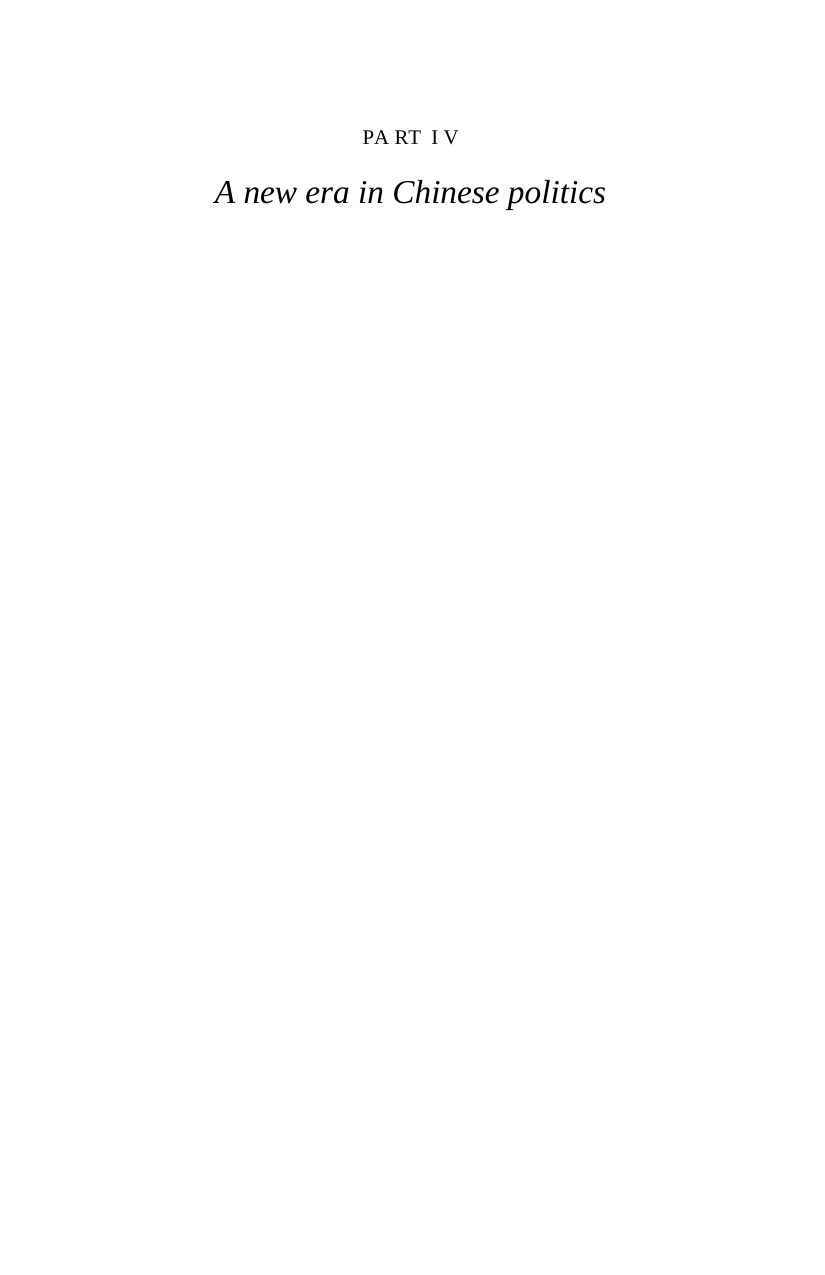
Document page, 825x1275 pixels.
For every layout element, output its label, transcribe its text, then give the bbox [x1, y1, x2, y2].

text A new era in Chinese politics [214, 172, 610, 211]
text PA RT I V [362, 125, 610, 149]
